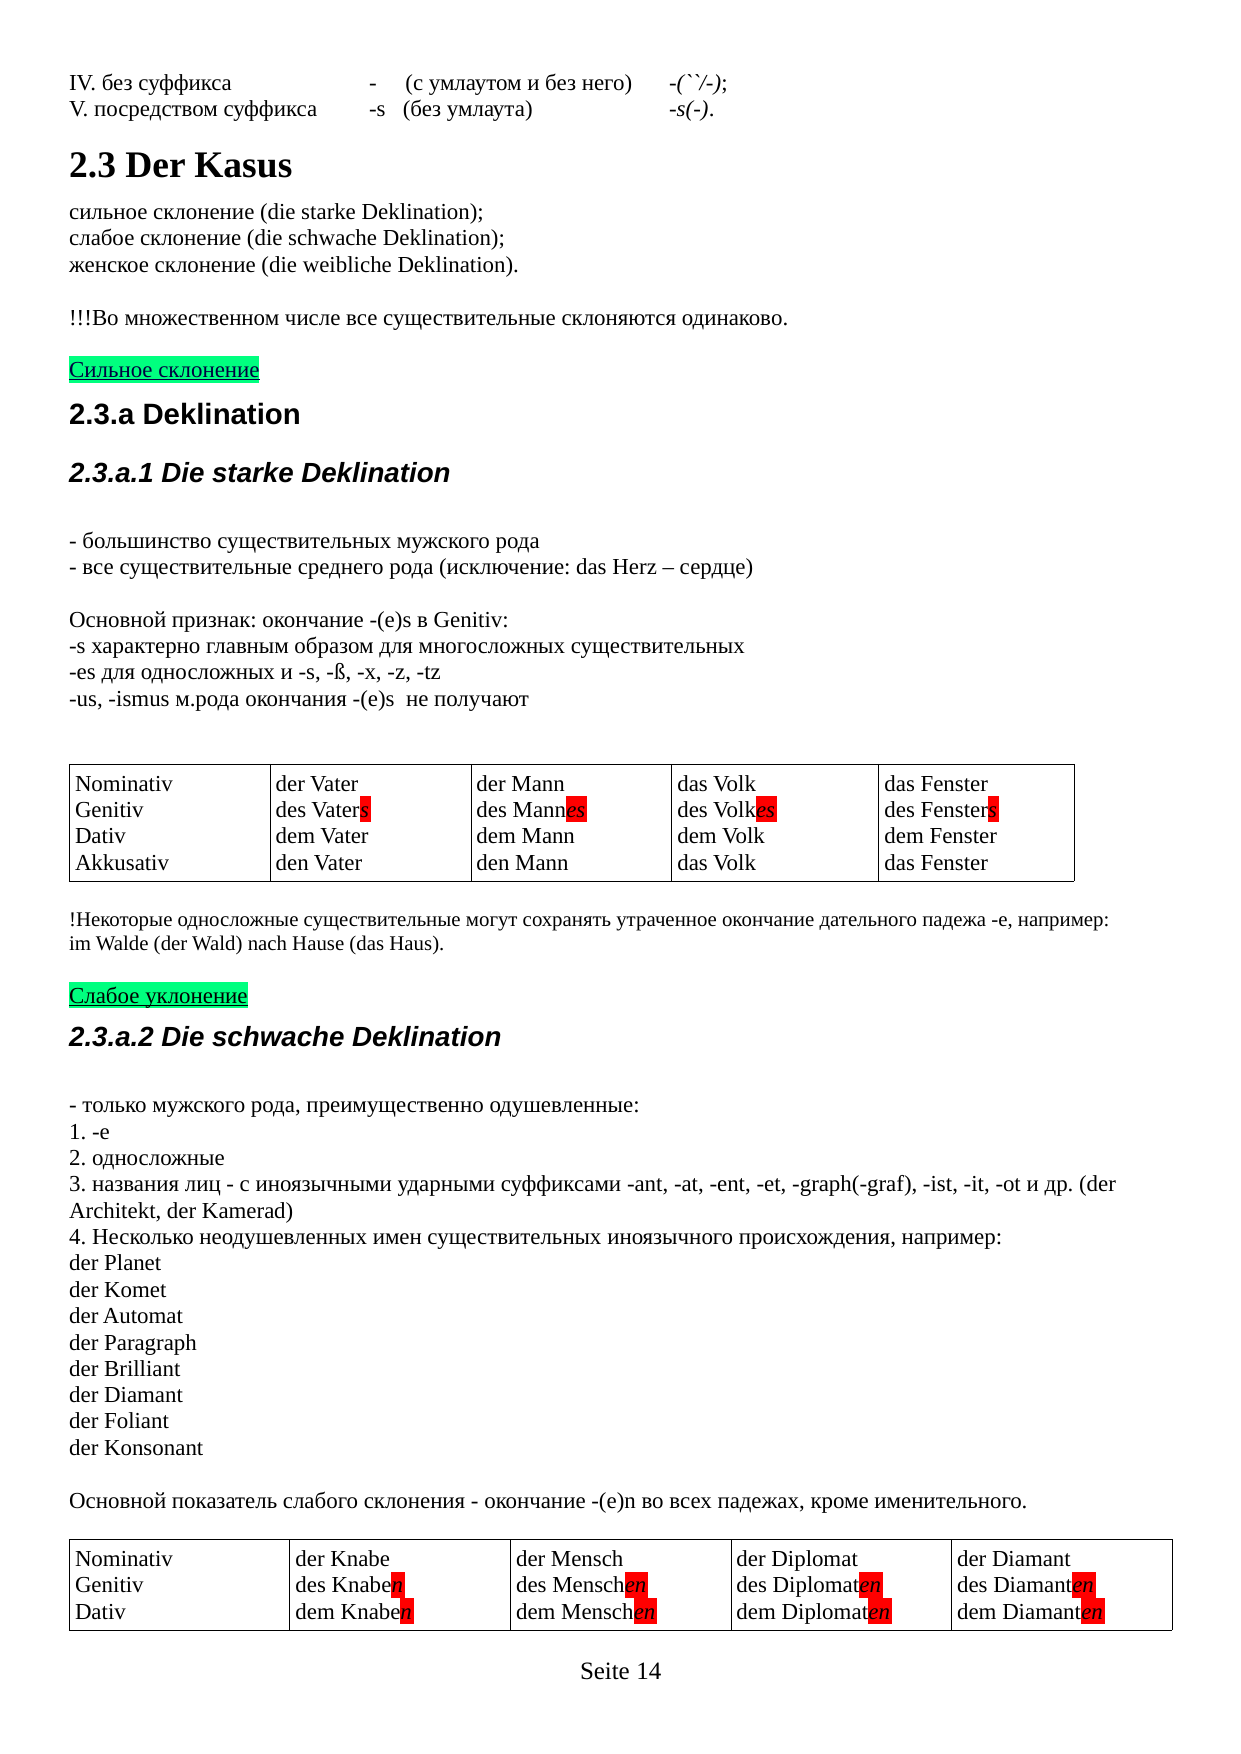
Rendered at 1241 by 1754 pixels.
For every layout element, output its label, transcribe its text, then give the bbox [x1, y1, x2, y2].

text 1. -e [69, 1118, 1172, 1144]
text Слабое уклонение [69, 982, 1172, 1008]
table_header Nominativ Genitiv Dativ Akkusativ [70, 765, 270, 881]
text Основной показатель слабого склонения - окончание -(e)n во всех падежах, кроме именительного. [69, 1487, 1172, 1513]
text 2. односложные [69, 1144, 1172, 1170]
text IV. без суффикса - (с умлаутом и без него) -(``/-); [69, 69, 1172, 95]
text der Planet [69, 1249, 1172, 1276]
text im Walde (der Wald) nach Hause (das Haus). [69, 931, 1172, 955]
table_header Nominativ Genitiv Dativ [70, 1540, 289, 1630]
subtitle 2.3.a.2 Die schwache Deklination [69, 1021, 1172, 1052]
table_header der Diamant des Diamanten dem Diamanten [952, 1540, 1172, 1630]
table_header das Fenster des Fensters dem Fenster das Fenster [879, 765, 1074, 881]
text Основной признак: окончание -(e)s в Genitiv: [69, 606, 1172, 632]
text der Foliant [69, 1408, 1172, 1434]
table_header der Knabe des Knaben dem Knaben [290, 1540, 510, 1630]
text -us, -ismus м.рода окончания -(e)s не получают [69, 685, 1172, 711]
subtitle 2.3.a.1 Die starke Deklination [69, 456, 1172, 488]
text -s характерно главным образом для многосложных существительных [69, 632, 1172, 658]
table_header der Diplomat des Diplomaten dem Diplomaten [732, 1540, 951, 1630]
text - большинство существительных мужского рода [69, 527, 1172, 553]
text der Komet [69, 1276, 1172, 1302]
text V. посредством суффикса -s (без умлаута) -s(-). [69, 95, 1172, 122]
text der Konsonant [69, 1434, 1172, 1460]
text der Paragraph [69, 1328, 1172, 1355]
table_header das Volk des Volkes dem Volk das Volk [672, 765, 878, 881]
subtitle 2.3 Der Kasus [69, 142, 1172, 186]
text -es для односложных и -s, -ß, -x, -z, -tz [69, 658, 1172, 685]
text !Некоторые односложные существительные могут сохранять утраченное окончание дательного падежа -е, например: [69, 907, 1172, 931]
text 4. Несколько неодушевленных имен существительных иноязычного происхождения, например: [69, 1223, 1172, 1249]
table_header der Mann des Mannes dem Mann den Mann [472, 765, 671, 881]
table_header der Mensch des Menschen dem Menschen [511, 1540, 731, 1630]
text - только мужского рода, преимущественно одушевленные: [69, 1091, 1172, 1118]
text - все существительные среднего рода (исключение: das Herz – сердце) [69, 553, 1172, 579]
text женское склонение (die weibliche Deklination). [69, 251, 1172, 277]
text сильное склонение (die starke Deklination); [69, 198, 1172, 224]
table_header der Vater des Vaters dem Vater den Vater [271, 765, 471, 881]
text der Brilliant [69, 1355, 1172, 1381]
text !!!Во множественном числе все существительные склоняются одинаково. [69, 303, 1172, 330]
text der Automat [69, 1302, 1172, 1328]
text слабое склонение (die schwache Deklination); [69, 224, 1172, 251]
subtitle 2.3.a Deklination [69, 397, 1172, 431]
text der Diamant [69, 1381, 1172, 1408]
text Сильное склонение [69, 356, 1172, 383]
text 3. названия лиц - с иноязычными ударными суффиксами -ant, -at, -ent, -et, -graph(-graf), -ist, -it, -оt и др. (der Architekt, der Kamerad) [69, 1170, 1172, 1223]
